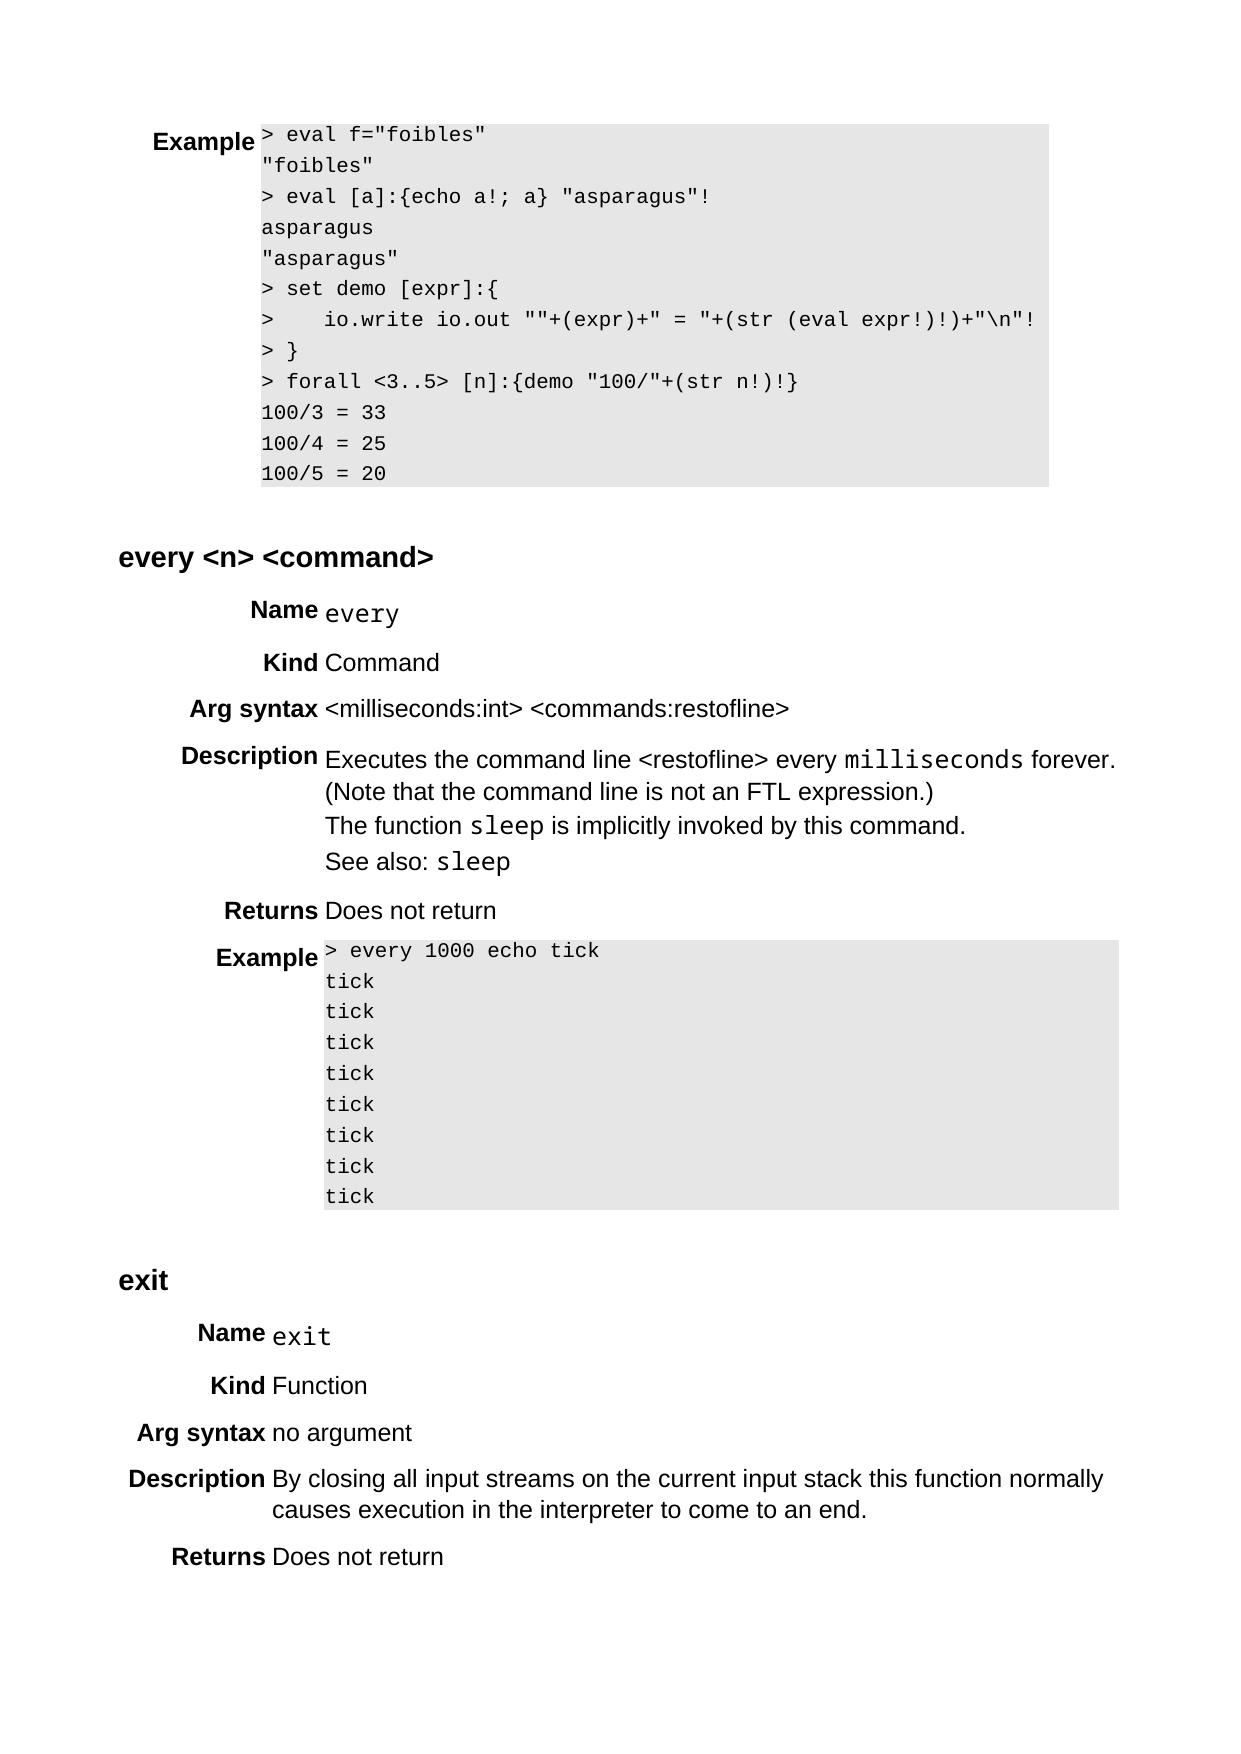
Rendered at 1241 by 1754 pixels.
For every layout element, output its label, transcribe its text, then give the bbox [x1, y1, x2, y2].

table_cell Example [118, 118, 258, 493]
table_cell > eval f="foibles" "foibles" > eval [a]:{echo a!; a} "asparagus"! asparagus "asparagus" > set demo [expr]:{ > io.write io.out ""+(expr)+" = "+(str (eval expr!)!)+"\n"! > } > forall <3..5> [n]:{demo "100/"+(str n!)!} 100/3 = 33 100/4 = 25 100/5 = 20 [258, 118, 1052, 493]
table_cell <milliseconds:int> <commands:restofline> [321, 685, 1122, 732]
table_cell Executes the command line <restofline> every milliseconds forever. (Note that the command line is not an FTL expression.) The function sleep is implicitly invoked by this command. See also: sleep [321, 732, 1122, 887]
table_cell Example [118, 934, 321, 1216]
table_cell no argument [269, 1409, 1122, 1455]
table_header every [321, 586, 1122, 638]
table_cell Does not return [321, 887, 1122, 934]
table_cell Arg syntax [118, 685, 321, 732]
table_cell Returns [118, 887, 321, 934]
table_header exit [269, 1309, 1122, 1362]
table_header Name [118, 586, 321, 638]
table_header Name [118, 1309, 269, 1362]
table_cell Returns [118, 1533, 269, 1579]
subtitle exit [118, 1263, 1122, 1297]
table_cell Function [269, 1362, 1122, 1408]
table_cell > every 1000 echo tick tick tick tick tick tick tick tick tick [321, 934, 1122, 1216]
table_cell By closing all input streams on the current input stack this function normally causes execution in the interpreter to come to an end. [269, 1455, 1122, 1533]
table_cell Arg syntax [118, 1409, 269, 1455]
subtitle every <n> <command> [118, 540, 1122, 574]
table_cell Does not return [269, 1533, 1122, 1579]
table_cell Command [321, 639, 1122, 685]
table_cell Kind [118, 1362, 269, 1408]
table_cell Description [118, 1455, 269, 1533]
table_cell Kind [118, 639, 321, 685]
table_cell Description [118, 732, 321, 887]
